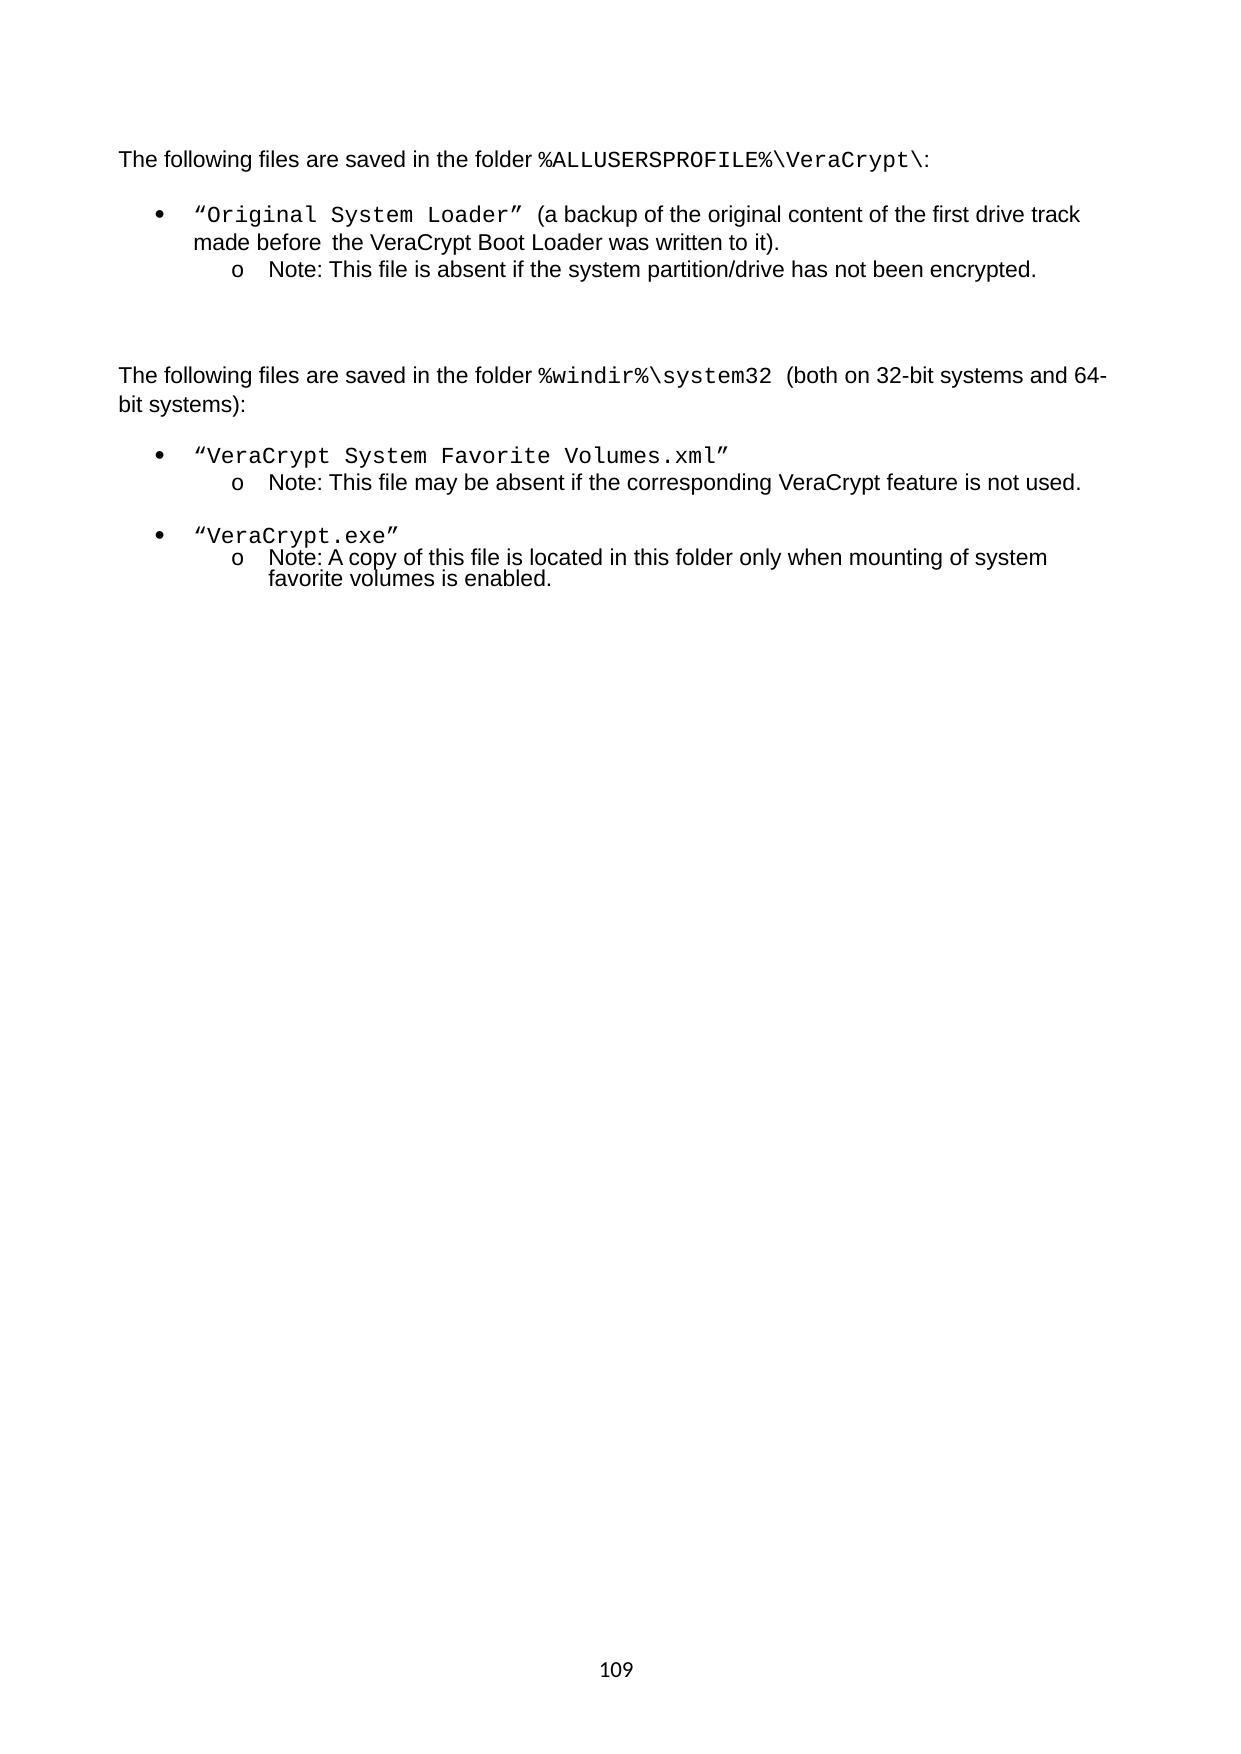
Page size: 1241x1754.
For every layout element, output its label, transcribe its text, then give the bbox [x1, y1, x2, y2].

text The following files are saved in the folder %ALLUSERSPROFILE%\VeraCrypt\: [118, 146, 1126, 175]
list “VeraCrypt System Favorite Volumes.xml” [156, 443, 1126, 468]
text The following files are saved in the folder %windir%\system32 (both on 32-bit systems and 64-bit systems): [118, 362, 1126, 417]
list Note: A copy of this file is located in this folder only when mounting of system favorite volumes is enabled. [231, 549, 1126, 591]
list “VeraCrypt.exe” [156, 523, 1126, 549]
list Note: This file is absent if the system partition/drive has not been encrypted. [231, 256, 1112, 283]
list “Original System Loader” (a backup of the original content of the first drive track made before the VeraCrypt Boot Loader was written to it). [156, 200, 1112, 256]
list Note: This file may be absent if the corresponding VeraCrypt feature is not used. [231, 468, 1112, 496]
